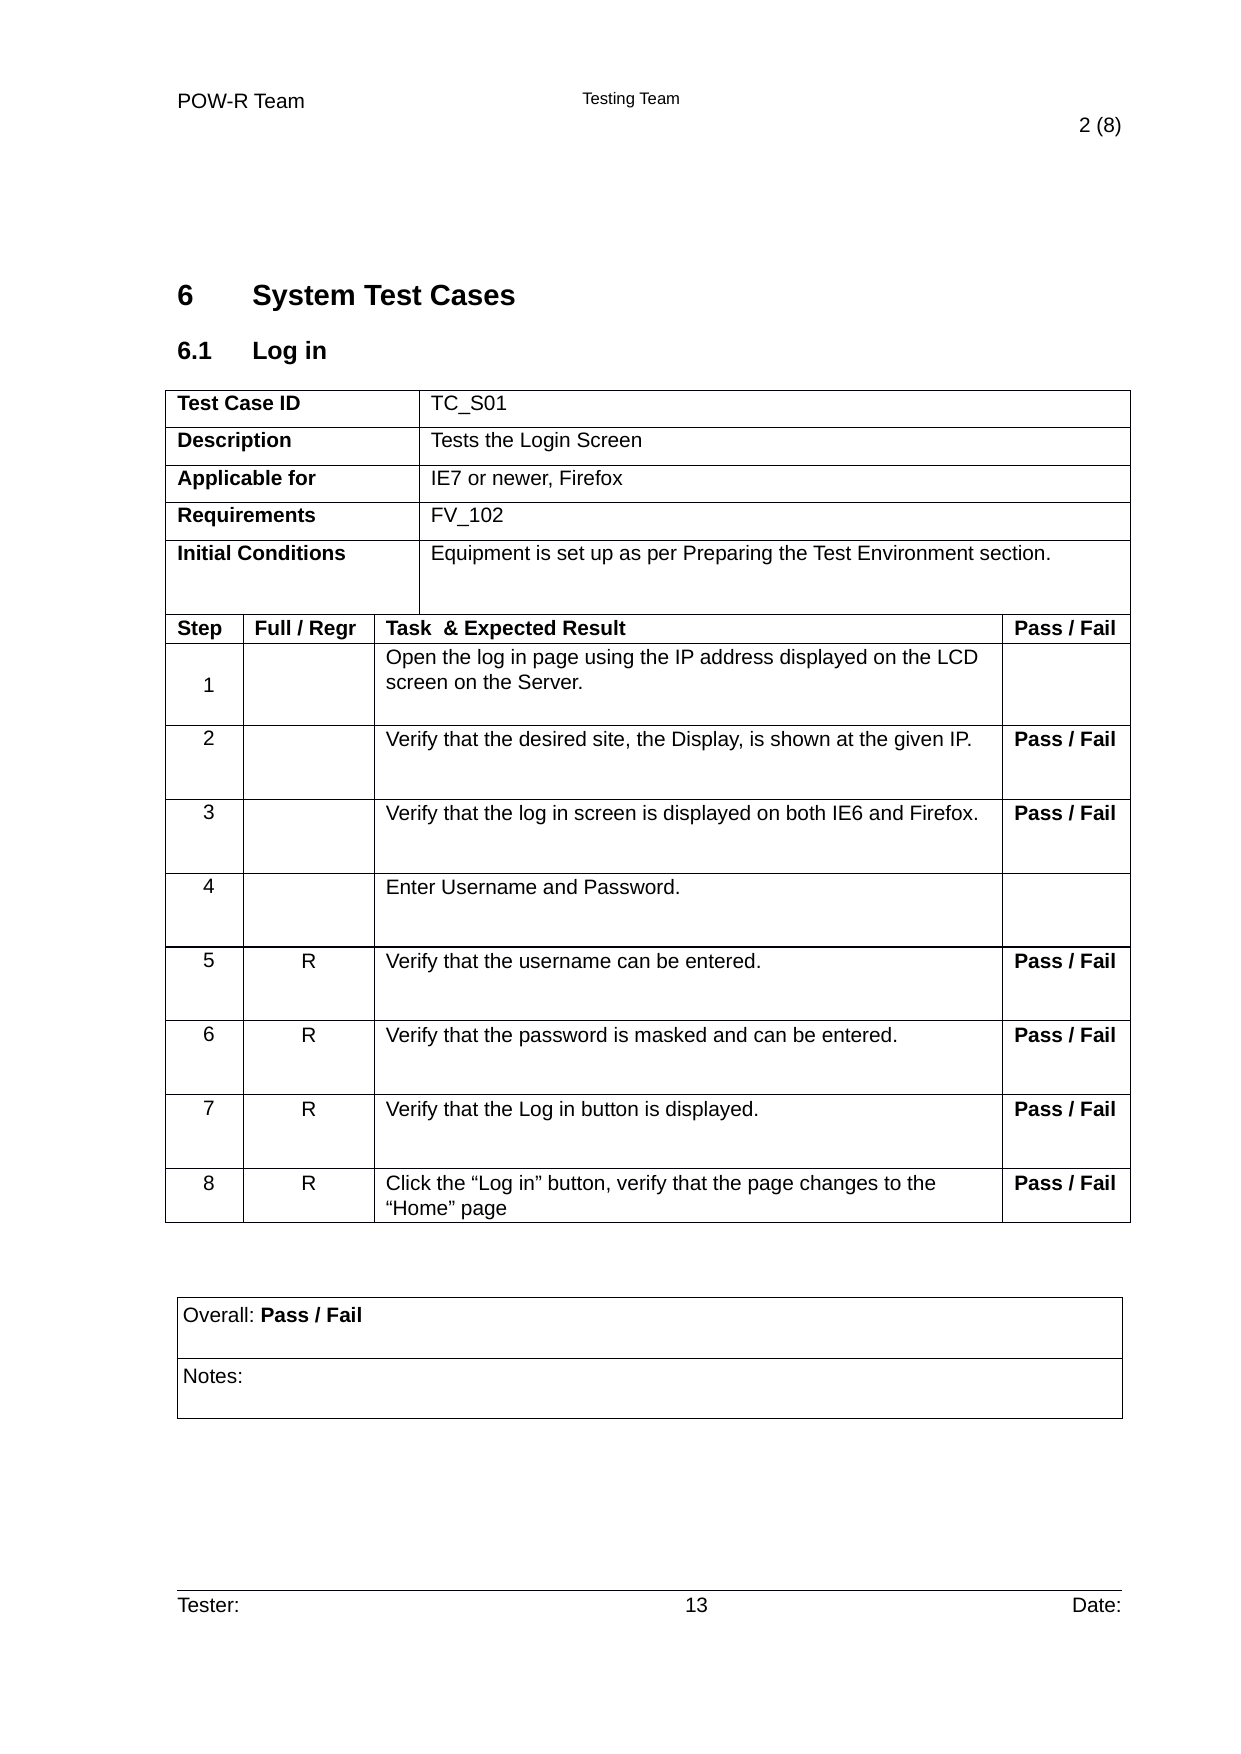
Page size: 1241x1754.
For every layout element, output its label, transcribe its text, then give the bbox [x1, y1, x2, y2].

table_cell Verify that the Log in button is displayed. [375, 1095, 1002, 1168]
table_cell [166, 800, 243, 872]
table_cell IE7 or newer, Firefox [420, 466, 1130, 502]
table_cell Applicable for [166, 466, 419, 502]
table_cell Step [166, 615, 243, 643]
table_cell Pass / Fail [1003, 800, 1130, 872]
table_cell [1003, 874, 1130, 946]
table_cell [166, 1095, 243, 1168]
table_cell Task & Expected Result [375, 615, 1002, 643]
table_cell Full / Regr [244, 615, 374, 643]
table_cell [166, 948, 243, 1020]
table_cell [244, 726, 374, 798]
table_cell R [244, 1095, 374, 1168]
table_cell R [244, 1021, 374, 1094]
subtitle Log in [177, 336, 1122, 365]
table_cell [166, 1021, 243, 1094]
table_cell Pass / Fail [1003, 726, 1130, 798]
table_header Overall: Pass / Fail [178, 1298, 1122, 1358]
table_cell Pass / Fail [1003, 615, 1130, 643]
table_cell Requirements [166, 503, 419, 540]
table_cell [166, 726, 243, 798]
table_cell [244, 800, 374, 872]
table_cell Click the “Log in” button, verify that the page changes to the “Home” page [375, 1169, 1002, 1222]
table_cell Notes: [178, 1359, 1122, 1418]
table_cell Pass / Fail [1003, 948, 1130, 1020]
table_header TC_S01 [420, 391, 1130, 427]
table_cell Initial Conditions [166, 541, 419, 614]
table_cell Equipment is set up as per Preparing the Test Environment section. [420, 541, 1130, 614]
table_cell [244, 874, 374, 946]
table_cell FV_102 [420, 503, 1130, 540]
table_cell [166, 874, 243, 946]
table_cell Pass / Fail [1003, 1095, 1130, 1168]
subtitle System Test Cases [177, 277, 1122, 311]
table_cell Open the log in page using the IP address displayed on the LCD screen on the Server. [375, 644, 1002, 724]
table_cell Verify that the username can be entered. [375, 948, 1002, 1020]
table_cell Enter Username and Password. [375, 874, 1002, 946]
table_cell [1003, 644, 1130, 724]
table_cell [244, 644, 374, 724]
table_header Test Case ID [166, 391, 419, 427]
table_cell Verify that the log in screen is displayed on both IE6 and Firefox. [375, 800, 1002, 872]
table_cell Verify that the password is masked and can be entered. [375, 1021, 1002, 1094]
table_cell [166, 644, 243, 724]
table_cell [166, 1169, 243, 1222]
table_cell Pass / Fail [1003, 1021, 1130, 1094]
table_cell R [244, 1169, 374, 1222]
table_cell Verify that the desired site, the Display, is shown at the given IP. [375, 726, 1002, 798]
table_cell Description [166, 428, 419, 465]
table_cell Tests the Login Screen [420, 428, 1130, 465]
table_cell R [244, 948, 374, 1020]
table_cell Pass / Fail [1003, 1169, 1130, 1222]
